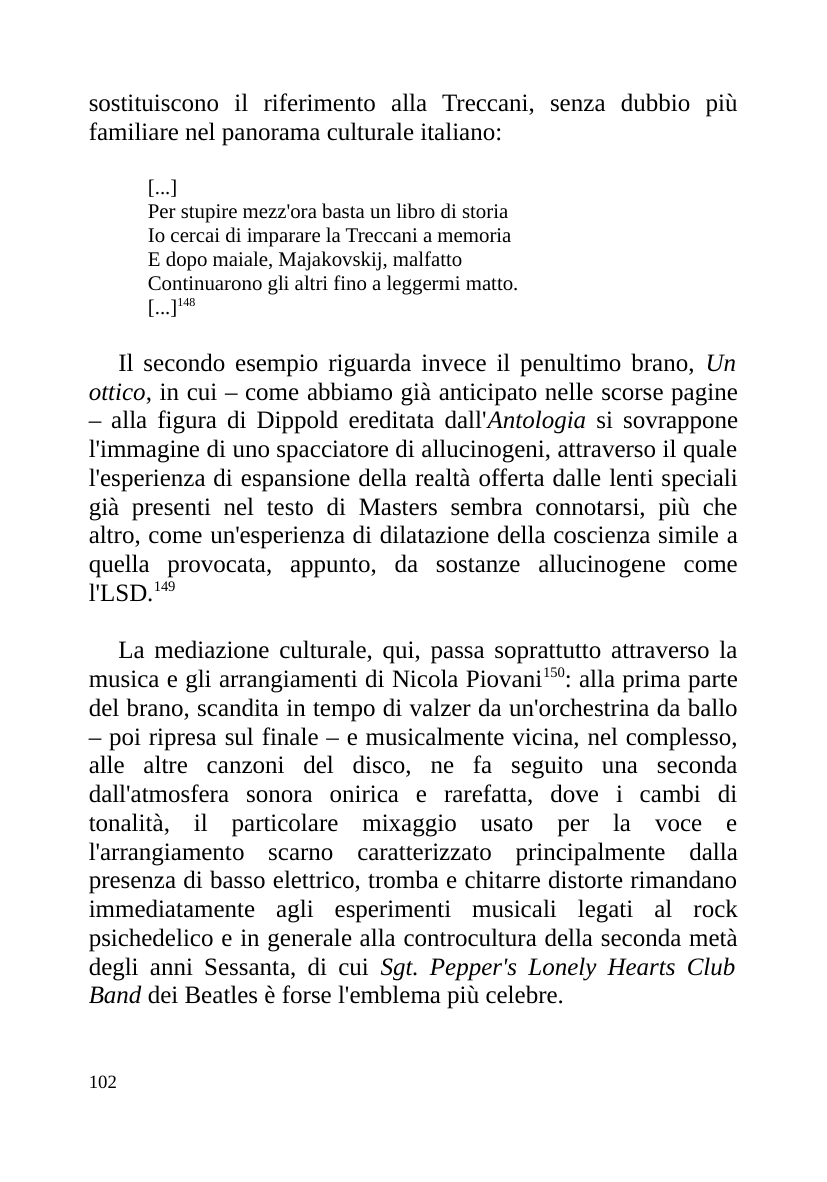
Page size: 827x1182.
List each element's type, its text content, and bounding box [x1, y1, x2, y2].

text Io cercai di imparare la Treccani a memoria [148, 223, 679, 247]
text La mediazione culturale, qui, passa soprattutto attraverso la musica e gli arrangiamenti di Nicola Piovani: alla prima parte del brano, scandita in tempo di valzer da un'orchestrina da ballo – poi ripresa sul finale – e musicalmente vicina, nel complesso, alle altre canzoni del disco, ne fa seguito una seconda dall'atmosfera sonora onirica e rarefatta, dove i cambi di tonalità, il particolare mixaggio usato per la voce e l'arrangiamento scarno caratterizzato principalmente dalla presenza di basso elettrico, tromba e chitarre distorte rimandano immediatamente agli esperimenti musicali legati al rock psichedelico e in generale alla controcultura della seconda metà degli anni Sessanta, di cui Sgt. Pepper's Lonely Hearts Club Band dei Beatles è forse l'emblema più celebre. [88, 635, 738, 1009]
text [...] [148, 175, 679, 199]
text [...] [148, 295, 679, 319]
text E dopo maiale, Majakovskij, malfatto [148, 247, 679, 271]
text Il secondo esempio riguarda invece il penultimo brano, Un ottico, in cui – come abbiamo già anticipato nelle scorse pagine – alla figura di Dippold ereditata dall'Antologia si sovrappone l'immagine di uno spacciatore di allucinogeni, attraverso il quale l'esperienza di espansione della realtà offerta dalle lenti speciali già presenti nel testo di Masters sembra connotarsi, più che altro, come un'esperienza di dilatazione della coscienza simile a quella provocata, appunto, da sostanze allucinogene come l'LSD. [88, 348, 738, 607]
text Continuarono gli altri fino a leggermi matto. [148, 271, 679, 295]
text Per stupire mezz'ora basta un libro di storia [148, 199, 679, 223]
text sostituiscono il riferimento alla Treccani, senza dubbio più familiare nel panorama culturale italiano: [88, 88, 738, 146]
